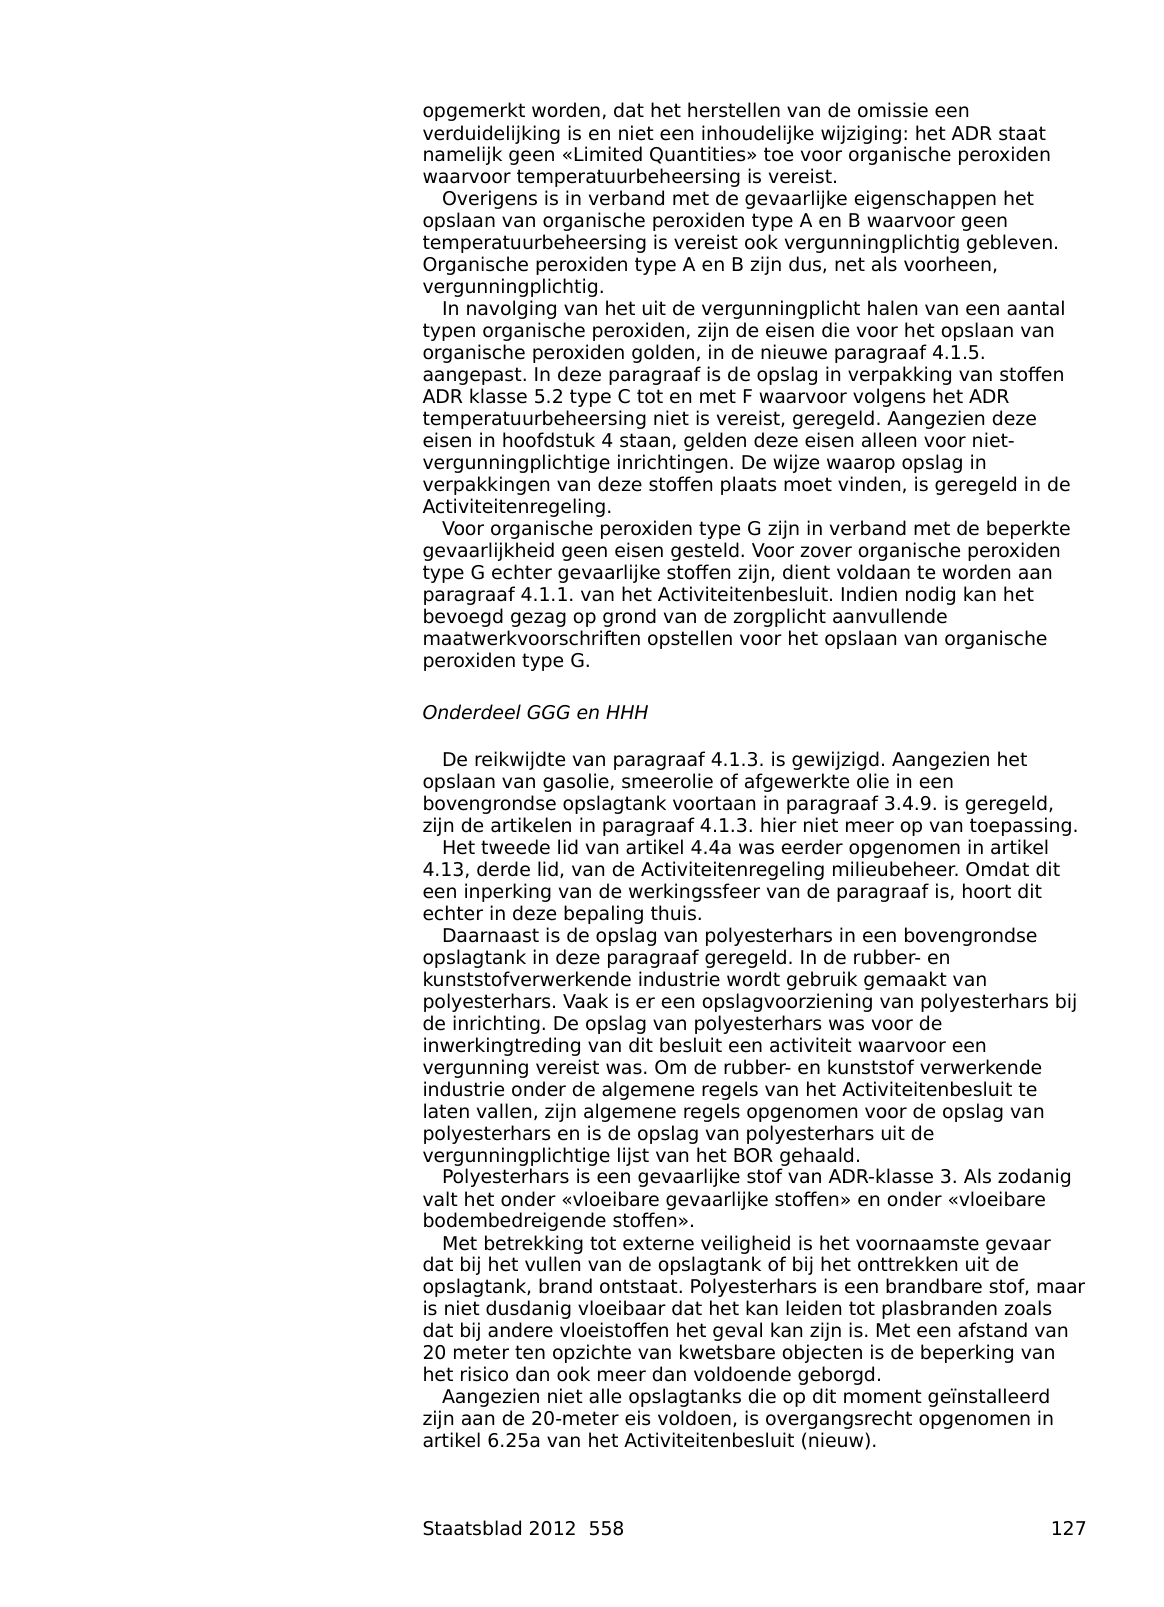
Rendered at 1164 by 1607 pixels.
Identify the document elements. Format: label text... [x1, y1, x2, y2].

text Overigens is in verband met de gevaarlijke eigenschappen het opslaan van organische peroxiden type A en B waarvoor geen temperatuurbeheersing is vereist ook vergunningplichtig gebleven. Organische peroxiden type A en B zijn dus, net als voorheen, vergunningplichtig. [422, 188, 1087, 298]
text opgemerkt worden, dat het herstellen van de omissie een verduidelijking is en niet een inhoudelijke wijziging: het ADR staat namelijk geen «Limited Quantities» toe voor organische peroxiden waarvoor temperatuurbeheersing is vereist. [422, 100, 1087, 188]
text Aangezien niet alle opslagtanks die op dit moment geïnstalleerd zijn aan de 20-meter eis voldoen, is overgangsrecht opgenomen in artikel 6.25a van het Activiteitenbesluit (nieuw). [422, 1386, 1087, 1452]
text Met betrekking tot externe veiligheid is het voornaamste gevaar dat bij het vullen van de opslagtank of bij het onttrekken uit de opslagtank, brand ontstaat. Polyesterhars is een brandbare stof, maar is niet dusdanig vloeibaar dat het kan leiden tot plasbranden zoals dat bij andere vloeistoffen het geval kan zijn is. Met een afstand van 20 meter ten opzichte van kwetsbare objecten is de beperking van het risico dan ook meer dan voldoende geborgd. [422, 1232, 1087, 1386]
text Polyesterhars is een gevaarlijke stof van ADR-klasse 3. Als zodanig valt het onder «vloeibare gevaarlijke stoffen» en onder «vloeibare bodembedreigende stoffen». [422, 1166, 1087, 1232]
text Het tweede lid van artikel 4.4a was eerder opgenomen in artikel 4.13, derde lid, van de Activiteitenregeling milieubeheer. Omdat dit een inperking van de werkingssfeer van de paragraaf is, hoort dit echter in deze bepaling thuis. [422, 837, 1087, 925]
text Daarnaast is de opslag van polyesterhars in een bovengrondse opslagtank in deze paragraaf geregeld. In de rubber- en kunststofverwerkende industrie wordt gebruik gemaakt van polyesterhars. Vaak is er een opslagvoorziening van polyesterhars bij de inrichting. De opslag van polyesterhars was voor de inwerkingtreding van dit besluit een activiteit waarvoor een vergunning vereist was. Om de rubber- en kunststof verwerkende industrie onder de algemene regels van het Activiteitenbesluit te laten vallen, zijn algemene regels opgenomen voor de opslag van polyesterhars en is de opslag van polyesterhars uit de vergunningplichtige lijst van het BOR gehaald. [422, 925, 1087, 1166]
text Voor organische peroxiden type G zijn in verband met de beperkte gevaarlijkheid geen eisen gesteld. Voor zover organische peroxiden type G echter gevaarlijke stoffen zijn, dient voldaan te worden aan paragraaf 4.1.1. van het Activiteitenbesluit. Indien nodig kan het bevoegd gezag op grond van de zorgplicht aanvullende maatwerkvoorschriften opstellen voor het opslaan van organische peroxiden type G. [422, 518, 1087, 672]
text In navolging van het uit de vergunningplicht halen van een aantal typen organische peroxiden, zijn de eisen die voor het opslaan van organische peroxiden golden, in de nieuwe paragraaf 4.1.5. aangepast. In deze paragraaf is de opslag in verpakking van stoffen ADR klasse 5.2 type C tot en met F waarvoor volgens het ADR temperatuurbeheersing niet is vereist, geregeld. Aangezien deze eisen in hoofdstuk 4 staan, gelden deze eisen alleen voor niet-vergunningplichtige inrichtingen. De wijze waarop opslag in verpakkingen van deze stoffen plaats moet vinden, is geregeld in de Activiteitenregeling. [422, 298, 1087, 518]
subtitle Onderdeel GGG en HHH [422, 702, 1087, 724]
text De reikwijdte van paragraaf 4.1.3. is gewijzigd. Aangezien het opslaan van gasolie, smeerolie of afgewerkte olie in een bovengrondse opslagtank voortaan in paragraaf 3.4.9. is geregeld, zijn de artikelen in paragraaf 4.1.3. hier niet meer op van toepassing. [422, 749, 1087, 837]
